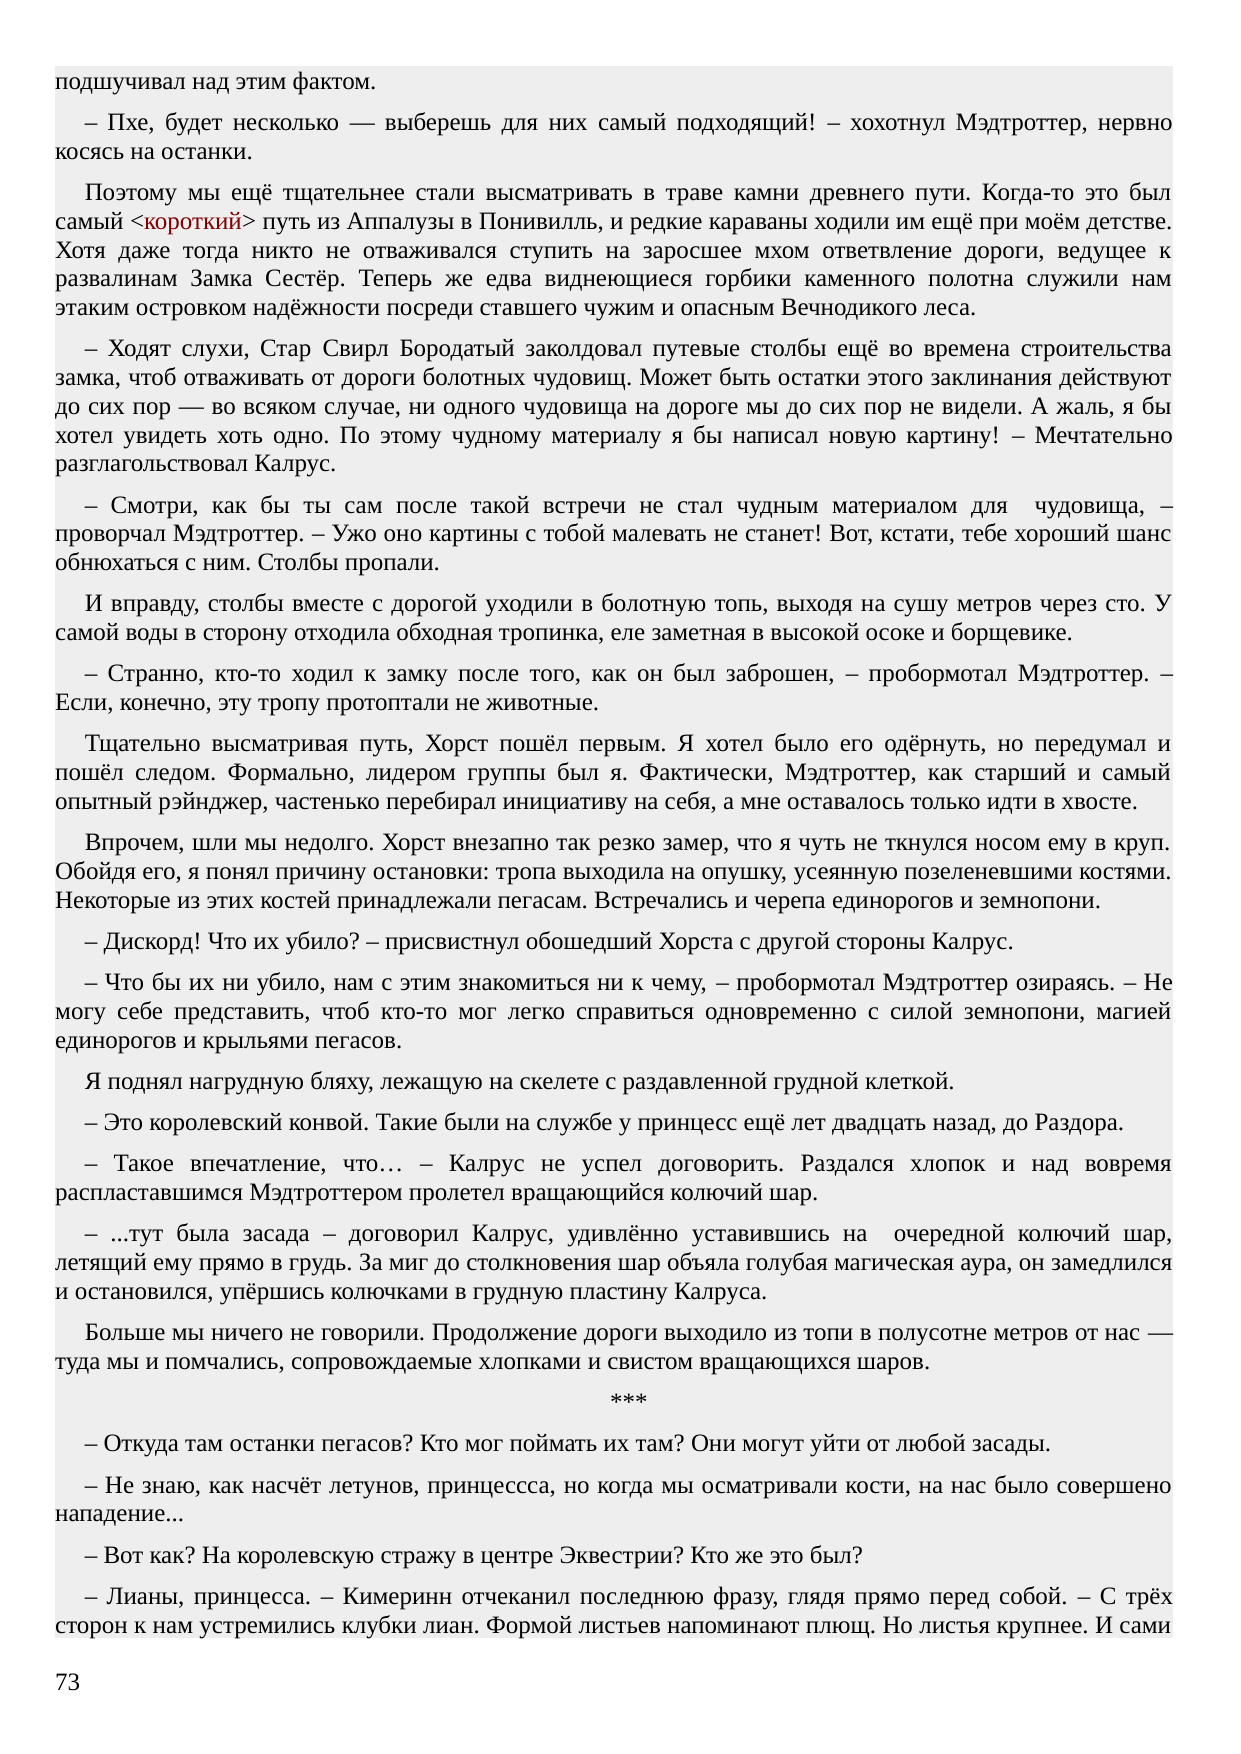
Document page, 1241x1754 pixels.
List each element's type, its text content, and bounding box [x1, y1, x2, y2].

text – Смотри, как бы ты сам после такой встречи не стал чудным материалом для чудовища, – проворчал Мэдтроттер. – Ужо оно картины с тобой малевать не станет! Вот, кстати, тебе хороший шанс обнюхаться с ним. Столбы пропали. [55, 490, 1173, 576]
text – Что бы их ни убило, нам с этим знакомиться ни к чему, – пробормотал Мэдтроттер озираясь. – Не могу себе представить, чтоб кто-то мог легко справиться одновременно с силой земнопони, магией единорогов и крыльями пегасов. [55, 967, 1173, 1053]
text И вправду, столбы вместе с дорогой уходили в болотную топь, выходя на сушу метров через сто. У самой воды в сторону отходила обходная тропинка, еле заметная в высокой осоке и борщевике. [55, 588, 1173, 646]
text – ...тут была засада – договорил Калрус, удивлённо уставившись на очередной колючий шар, летящий ему прямо в грудь. За миг до столкновения шар объяла голубая магическая аура, он замедлился и остановился, упёршись колючками в грудную пластину Калруса. [55, 1218, 1173, 1305]
text – Это королевский конвой. Такие были на службе у принцесс ещё лет двадцать назад, до Раздора. [55, 1107, 1173, 1136]
text подшучивал над этим фактом. [55, 66, 1173, 95]
text Поэтому мы ещё тщательнее стали высматривать в траве камни древнего пути. Когда-то это был самый <короткий> путь из Аппалузы в Понивилль, и редкие караваны ходили им ещё при моём детстве. Хотя даже тогда никто не отваживался ступить на заросшее мхом ответвление дороги, ведущее к развалинам Замка Сестёр. Теперь же едва виднеющиеся горбики каменного полотна служили нам этаким островком надёжности посреди ставшего чужим и опасным Вечнодикого леса. [55, 177, 1173, 321]
text – Ходят слухи, Стар Cвирл Бородатый заколдовал путевые столбы ещё во времена строительства замка, чтоб отваживать от дороги болотных чудовищ. Может быть остатки этого заклинания действуют до сих пор — во всяком случае, ни одного чудовища на дороге мы до сих пор не видели. А жаль, я бы хотел увидеть хоть одно. По этому чудному материалу я бы написал новую картину! – Мечтательно разглагольствовал Калрус. [55, 333, 1173, 477]
text – Откуда там останки пегасов? Кто мог поймать их там? Они могут уйти от любой засады. [55, 1428, 1173, 1457]
text – Не знаю, как насчёт летунов, принцессса, но когда мы осматривали кости, на нас было совершено нападение... [55, 1470, 1173, 1527]
text *** [55, 1387, 1173, 1416]
text – Пхе, будет несколько — выберешь для них самый подходящий! – хохотнул Мэдтроттер, нервно косясь на останки. [55, 107, 1173, 165]
text – Дискорд! Что их убило? – присвистнул обошедший Хорста с другой стороны Калрус. [55, 926, 1173, 955]
text – Такое впечатление, что… – Калрус не успел договорить. Раздался хлопок и над вовремя распластавшимся Мэдтроттером пролетел вращающийся колючий шар. [55, 1148, 1173, 1206]
text Впрочем, шли мы недолго. Хорст внезапно так резко замер, что я чуть не ткнулся носом ему в круп. Обойдя его, я понял причину остановки: тропа выходила на опушку, усеянную позеленевшими костями. Некоторые из этих костей принадлежали пегасам. Встречались и черепа единорогов и земнопони. [55, 827, 1173, 913]
text Я поднял нагрудную бляху, лежащую на скелете с раздавленной грудной клеткой. [55, 1066, 1173, 1095]
text Больше мы ничего не говорили. Продолжение дороги выходило из топи в полусотне метров от нас — туда мы и помчались, сопровождаемые хлопками и свистом вращающихся шаров. [55, 1317, 1173, 1375]
text – Странно, кто-то ходил к замку после того, как он был заброшен, – пробормотал Мэдтроттер. – Если, конечно, эту тропу протоптали не животные. [55, 658, 1173, 716]
text – Лианы, принцесса. – Кимеринн отчеканил последнюю фразу, глядя прямо перед собой. – С трёх сторон к нам устремились клубки лиан. Формой листьев напоминают плющ. Но листья крупнее. И сами [55, 1581, 1173, 1638]
text – Вот как? На королевскую стражу в центре Эквестрии? Кто же это был? [55, 1540, 1173, 1568]
text Тщательно высматривая путь, Хорст пошёл первым. Я хотел было его одёрнуть, но передумал и пошёл следом. Формально, лидером группы был я. Фактически, Мэдтроттер, как старший и самый опытный рэйнджер, частенько перебирал инициативу на себя, а мне оставалось только идти в хвосте. [55, 728, 1173, 815]
